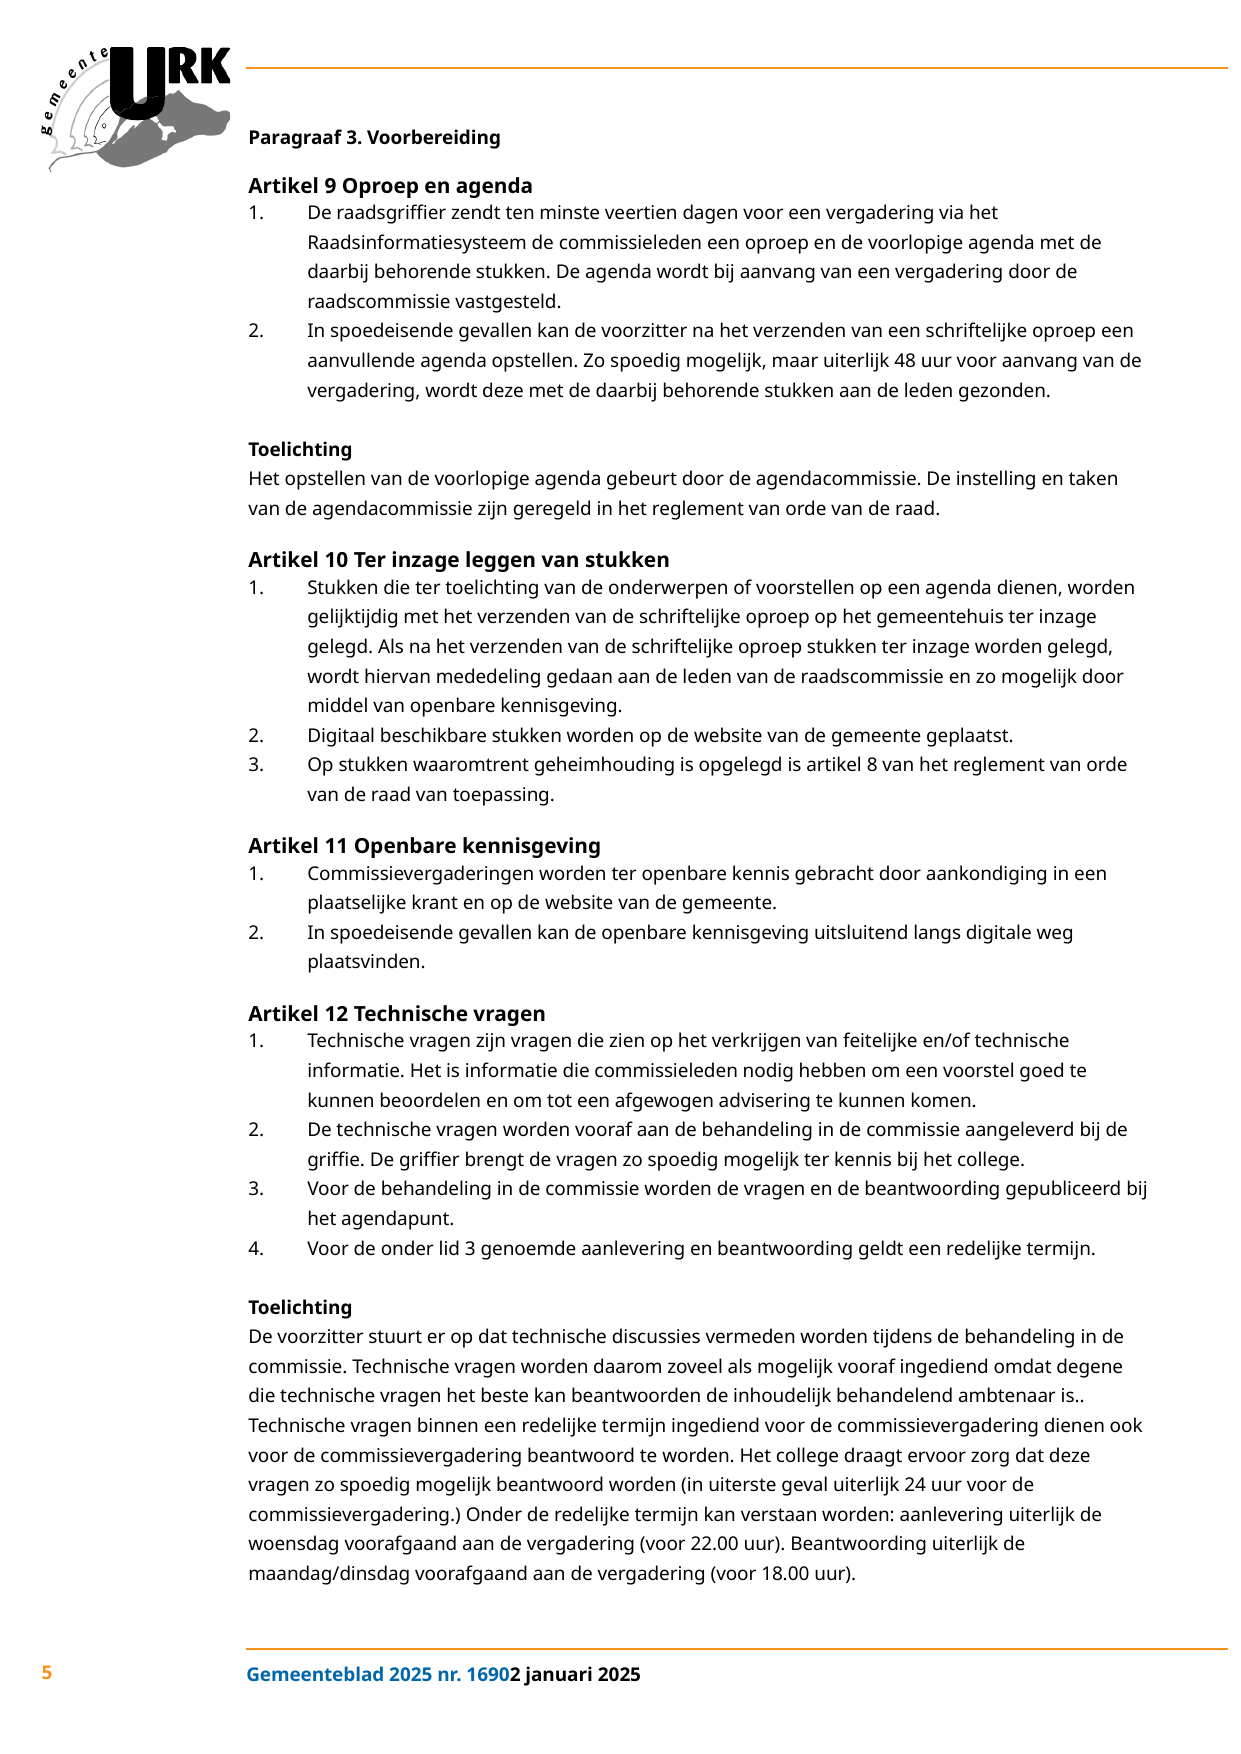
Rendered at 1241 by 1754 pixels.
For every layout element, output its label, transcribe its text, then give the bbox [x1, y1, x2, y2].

list Voor de onder lid 3 genoemde aanlevering en beantwoording geldt een redelijke termijn. [248, 1235, 1152, 1260]
list In spoedeisende gevallen kan de openbare kennisgeving uitsluitend langs digitale weg plaatsvinden. [248, 919, 1152, 974]
list De raadsgriffier zendt ten minste veertien dagen voor een vergadering via het Raadsinformatiesysteem de commissieleden een oproep en de voorlopige agenda met de daarbij behorende stukken. De agenda wordt bij aanvang van een vergadering door de raadscommissie vastgesteld. [248, 199, 1152, 314]
text Artikel 11 Openbare kennisgeving [248, 832, 1152, 860]
list Digitaal beschikbare stukken worden op de website van de gemeente geplaatst. [248, 722, 1152, 748]
list Commissievergaderingen worden ter openbare kennis gebracht door aankondiging in een plaatselijke krant en op de website van de gemeente. [248, 860, 1152, 915]
list Op stukken waaromtrent geheimhouding is opgelegd is artikel 8 van het reglement van orde van de raad van toepassing. [248, 752, 1152, 807]
list Voor de behandeling in de commissie worden de vragen en de beantwoording gepubliceerd bij het agendapunt. [248, 1176, 1152, 1231]
text Toelichting [248, 1294, 1152, 1319]
list De technische vragen worden vooraf aan de behandeling in de commissie aangeleverd bij de griffie. De griffier brengt de vragen zo spoedig mogelijk ter kennis bij het college. [248, 1116, 1152, 1172]
picture [41, 47, 231, 172]
list Technische vragen zijn vragen die zien op het verkrijgen van feitelijke en/of technische informatie. Het is informatie die commissieleden nodig hebben om een voorstel goed te kunnen beoordelen en om tot een afgewogen advisering te kunnen komen. [248, 1028, 1152, 1112]
list In spoedeisende gevallen kan de voorzitter na het verzenden van een schriftelijke oproep een aanvullende agenda opstellen. Zo spoedig mogelijk, maar uiterlijk 48 uur voor aanvang van de vergadering, wordt deze met de daarbij behorende stukken aan de leden gezonden. [248, 318, 1152, 403]
text Het opstellen van de voorlopige agenda gebeurt door de agendacommissie. De instelling en taken van de agendacommissie zijn geregeld in het reglement van orde van de raad. [248, 466, 1152, 521]
text Artikel 9 Oproep en agenda [248, 171, 1152, 199]
text Toelichting [248, 436, 1152, 462]
text Paragraaf 3. Voorbereiding [248, 124, 1152, 150]
text Artikel 12 Technische vragen [248, 999, 1152, 1028]
text De voorzitter stuurt er op dat technische discussies vermeden worden tijdens de behandeling in de commissie. Technische vragen worden daarom zoveel als mogelijk vooraf ingediend omdat degene die technische vragen het beste kan beantwoorden de inhoudelijk behandelend ambtenaar is.. Technische vragen binnen een redelijke termijn ingediend voor de commissievergadering dienen ook voor de commissievergadering beantwoord te worden. Het college draagt ervoor zorg dat deze vragen zo spoedig mogelijk beantwoord worden (in uiterste geval uiterlijk 24 uur voor de commissievergadering.) Onder de redelijke termijn kan verstaan worden: aanlevering uiterlijk de woensdag voorafgaand aan de vergadering (voor 22.00 uur). Beantwoording uiterlijk de maandag/dinsdag voorafgaand aan de vergadering (voor 18.00 uur). [248, 1323, 1152, 1586]
list Stukken die ter toelichting van de onderwerpen of voorstellen op een agenda dienen, worden gelijktijdig met het verzenden van de schriftelijke oproep op het gemeentehuis ter inzage gelegd. Als na het verzenden van de schriftelijke oproep stukken ter inzage worden gelegd, wordt hiervan mededeling gedaan aan de leden van de raadscommissie en zo mogelijk door middel van openbare kennisgeving. [248, 574, 1152, 718]
text Artikel 10 Ter inzage leggen van stukken [248, 546, 1152, 574]
